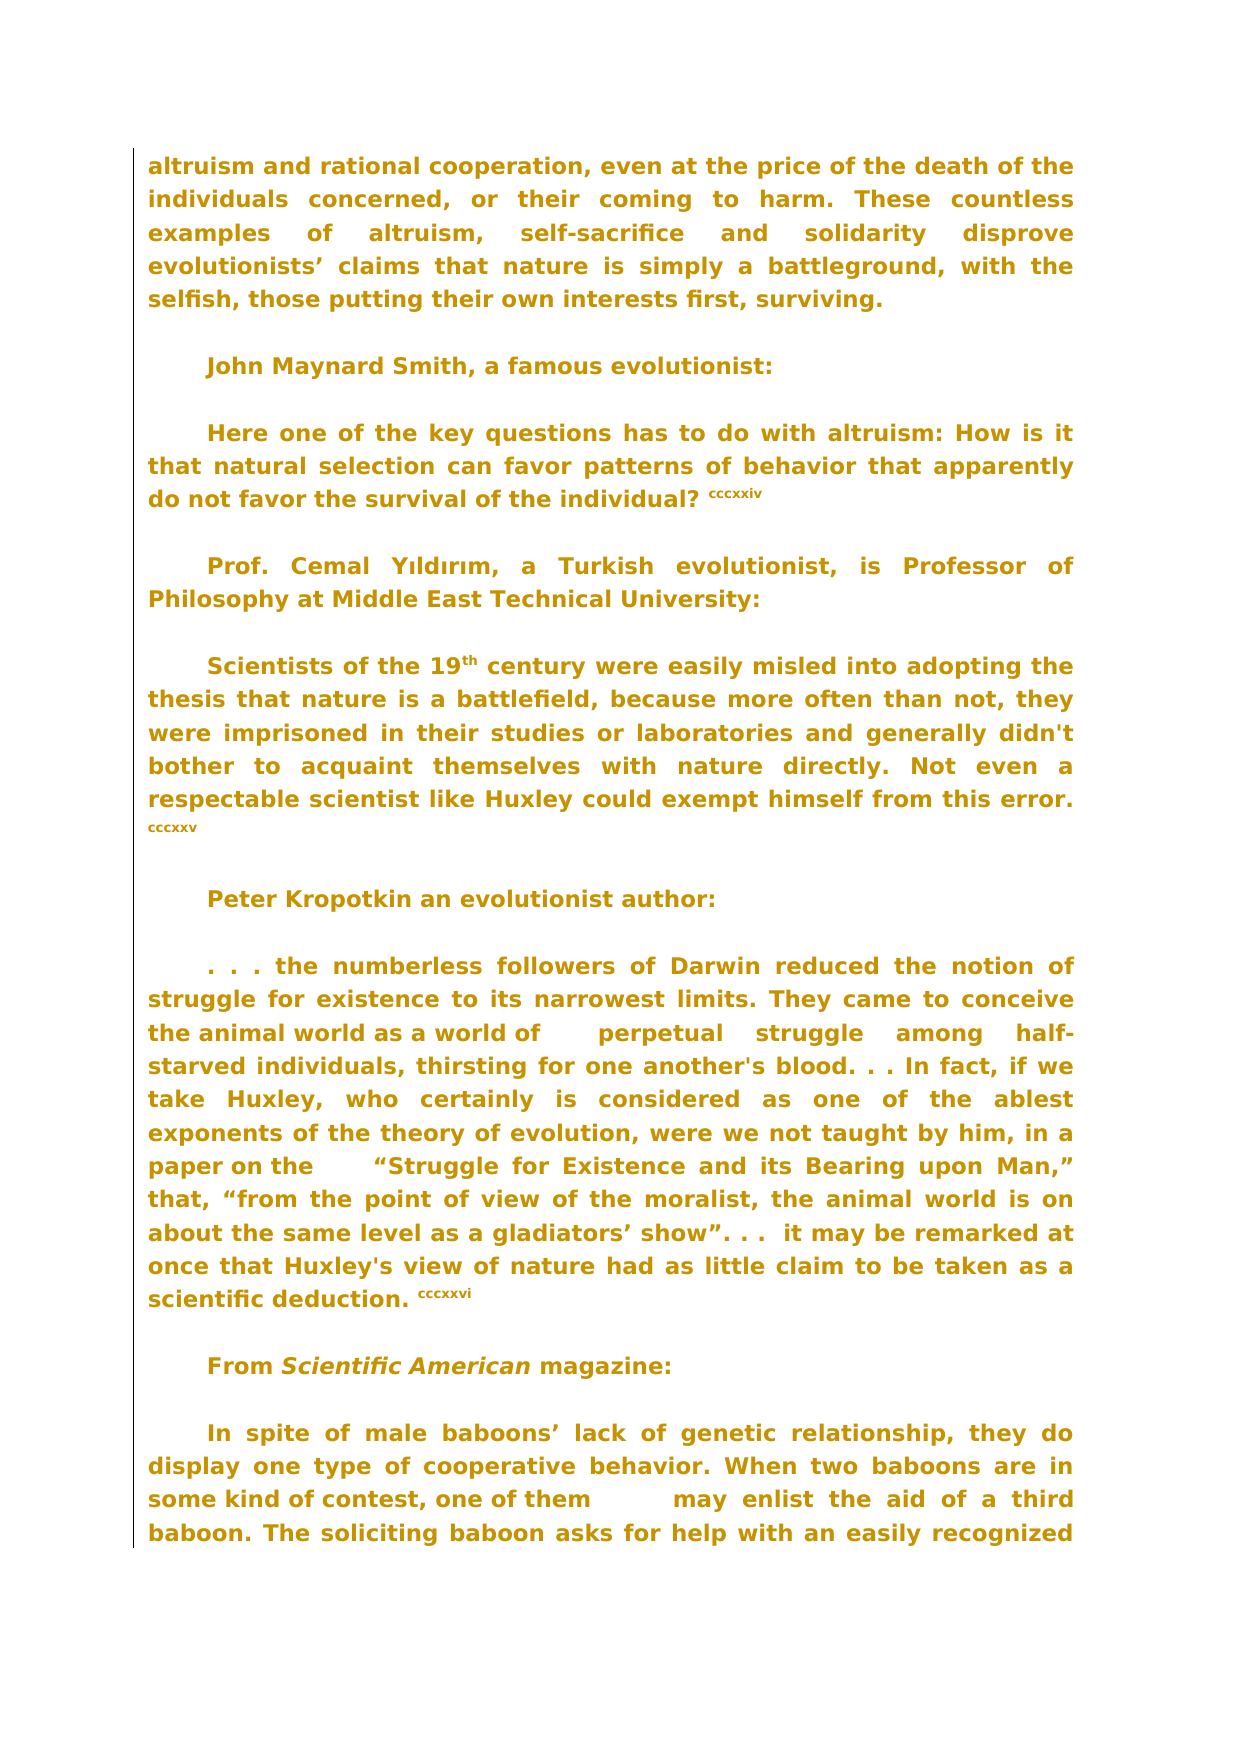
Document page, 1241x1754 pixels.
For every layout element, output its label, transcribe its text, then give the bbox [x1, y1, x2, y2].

text . . . the numberless followers of Darwin reduced the notion of struggle for existence to its narrowest limits. They came to conceive the animal world as a world of perpetual struggle among half-starved individuals, thirsting for one another's blood. . . In fact, if we take Huxley, who certainly is considered as one of the ablest exponents of the theory of evolution, were we not taught by him, in a paper on the “Struggle for Existence and its Bearing upon Man,” that, “from the point of view of the moralist, the animal world is on about the same level as a gladiators’ show”. . . it may be remarked at once that Huxley's view of nature had as little claim to be taken as a scientific deduction. [148, 948, 1075, 1314]
text John Maynard Smith, a famous evolutionist: [148, 348, 1075, 381]
text Peter Kropotkin an evolutionist author: [148, 881, 1075, 914]
text Scientists of the 19th century were easily misled into adopting the thesis that nature is a battlefield, because more often than not, they were imprisoned in their studies or laboratories and generally didn't bother to acquaint themselves with nature directly. Not even a respectable scientist like Huxley could exempt himself from this error. [148, 648, 1075, 848]
text From Scientific American magazine: [148, 1348, 1075, 1381]
text Prof. Cemal Yıldırım, a Turkish evolutionist, is Professor of Philosophy at Middle East Technical University: [148, 548, 1075, 614]
text altruism and rational cooperation, even at the price of the death of the individuals concerned, or their coming to harm. These countless examples of altruism, self-sacrifice and solidarity disprove evolutionists’ claims that nature is simply a battleground, with the selfish, those putting their own interests first, surviving. [148, 148, 1075, 314]
text In spite of male baboons’ lack of genetic relationship, they do display one type of cooperative behavior. When two baboons are in some kind of contest, one of them may enlist the aid of a third baboon. The soliciting baboon asks for help with an easily recognized [148, 1414, 1075, 1548]
text Here one of the key questions has to do with altruism: How is it that natural selection can favor patterns of behavior that apparently do not favor the survival of the individual? [148, 414, 1075, 514]
